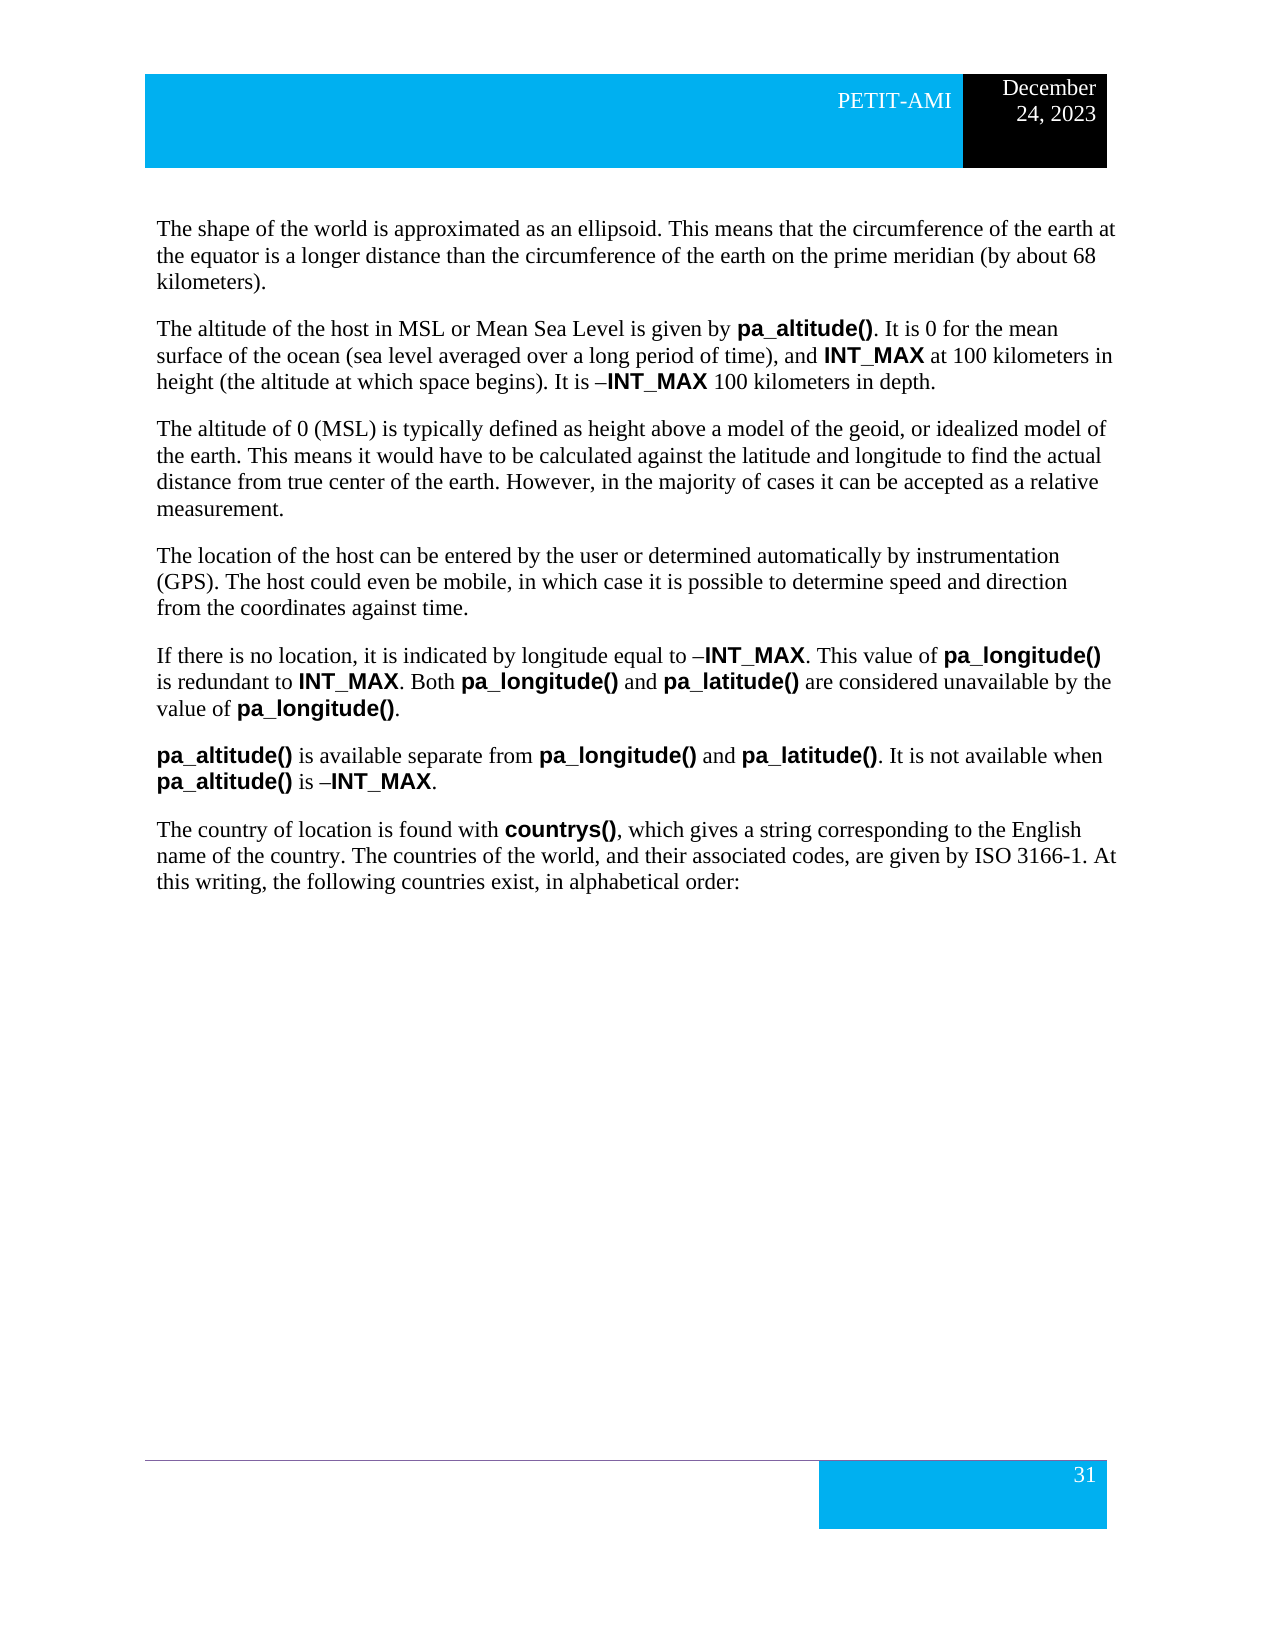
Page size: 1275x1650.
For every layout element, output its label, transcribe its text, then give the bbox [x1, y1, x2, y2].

text pa_altitude() is available separate from pa_longitude() and pa_latitude(). It is not available when pa_altitude() is –INT_MAX. [156, 742, 1118, 795]
text The altitude of 0 (MSL) is typically defined as height above a model of the geoid, or idealized model of the earth. This means it would have to be calculated against the latitude and longitude to find the actual distance from true center of the earth. However, in the majority of cases it can be accepted as a relative measurement. [156, 416, 1118, 521]
text The altitude of the host in MSL or Mean Sea Level is given by pa_altitude(). It is 0 for the mean surface of the ocean (sea level averaged over a long period of time), and INT_MAX at 100 kilometers in height (the altitude at which space begins). It is –INT_MAX 100 kilometers in depth. [156, 315, 1118, 395]
text The shape of the world is approximated as an ellipsoid. This means that the circumference of the earth at the equator is a longer distance than the circumference of the earth on the prime meridian (by about 68 kilometers). [156, 215, 1118, 294]
text The location of the host can be entered by the user or determined automatically by instrumentation (GPS). The host could even be mobile, in which case it is possible to determine speed and direction from the coordinates against time. [156, 542, 1118, 621]
text If there is no location, it is indicated by longitude equal to –INT_MAX. This value of pa_longitude() is redundant to INT_MAX. Both pa_longitude() and pa_latitude() are considered unavailable by the value of pa_longitude(). [156, 642, 1118, 721]
text The country of location is found with countrys(), which gives a string corresponding to the English name of the country. The countries of the world, and their associated codes, are given by ISO 3166-1. At this writing, the following countries exist, in alphabetical order: [156, 816, 1118, 895]
